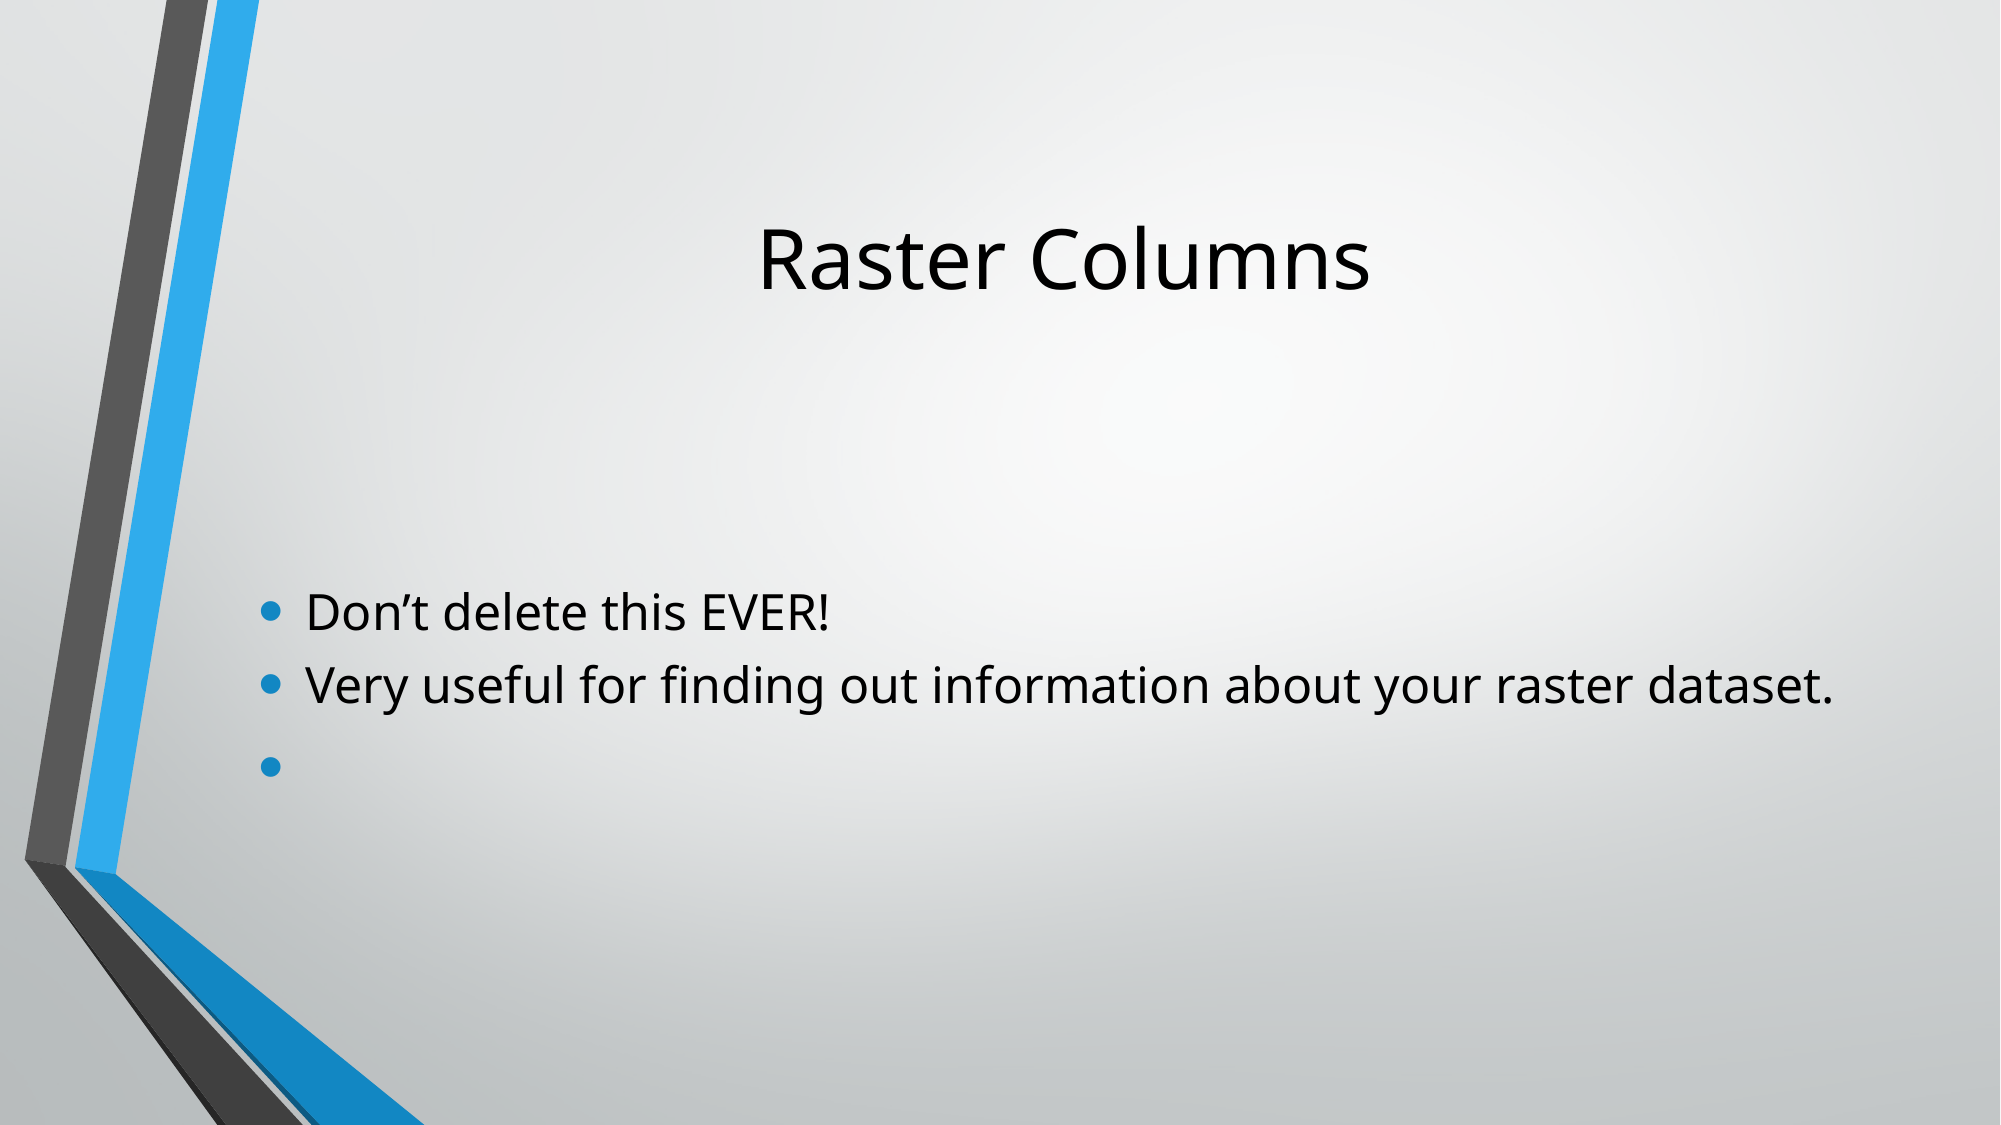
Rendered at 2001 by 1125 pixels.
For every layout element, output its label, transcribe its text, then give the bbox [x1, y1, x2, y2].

title Raster Columns [243, 112, 1887, 400]
list Don’t delete this EVER! Very useful for finding out information about your raster dataset. [243, 437, 1887, 950]
